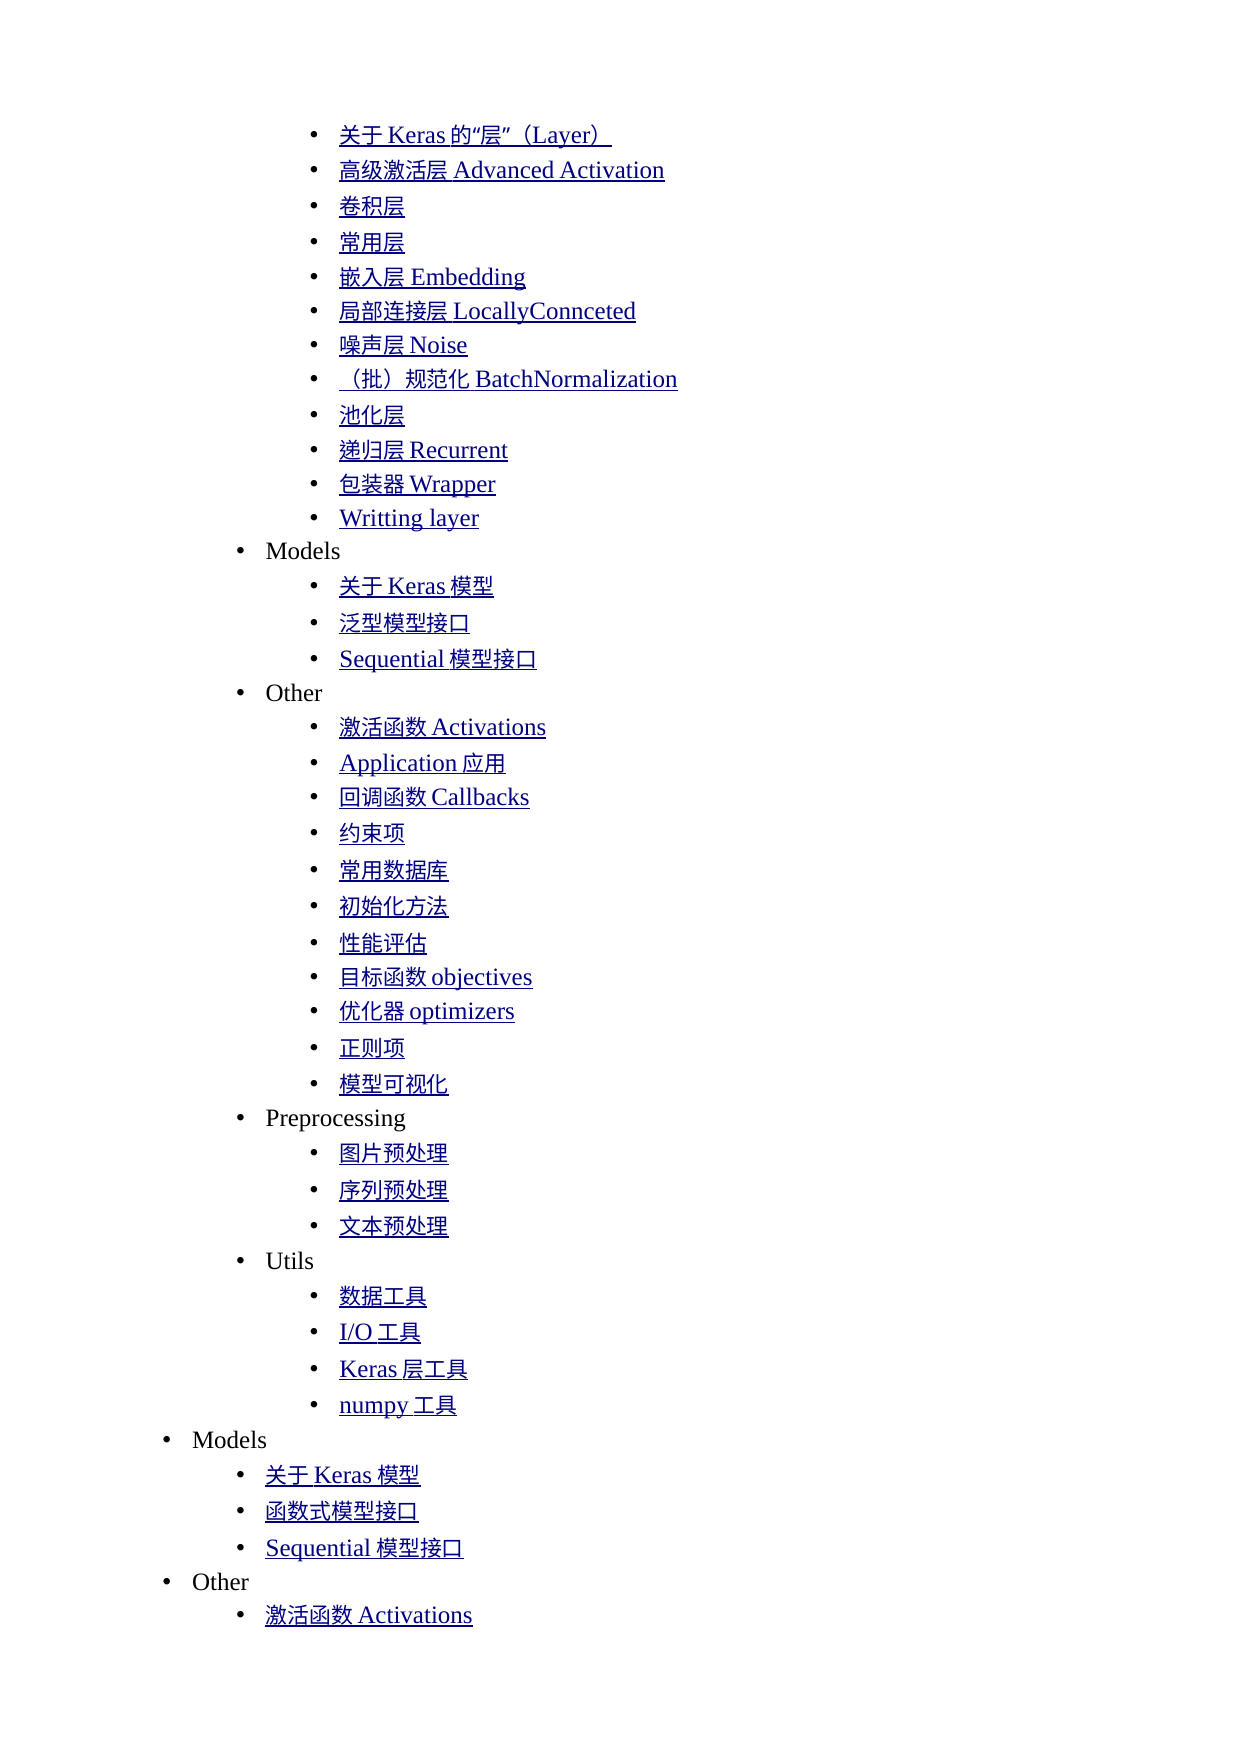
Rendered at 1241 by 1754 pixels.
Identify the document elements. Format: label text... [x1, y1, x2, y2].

list I/O工具 [309, 1315, 1122, 1347]
list 模型可视化 [309, 1067, 1122, 1099]
list 文本预处理 [309, 1209, 1122, 1241]
list 回调函数Callbacks [309, 782, 1122, 812]
list 激活函数Activations [236, 1600, 1122, 1630]
list 泛型模型接口 [309, 606, 1122, 637]
list 局部连接层LocallyConnceted [309, 296, 1122, 326]
list 池化层 [309, 398, 1122, 430]
list 关于Keras的“层”（Layer） [309, 118, 1122, 150]
list Keras层工具 [309, 1352, 1122, 1383]
list 关于Keras模型 [309, 569, 1122, 601]
list 优化器optimizers [309, 996, 1122, 1026]
list Other [162, 1567, 1122, 1596]
list numpy工具 [309, 1388, 1122, 1420]
list 约束项 [309, 816, 1122, 848]
list Models [236, 536, 1122, 565]
list （批）规范化BatchNormalization [309, 364, 1122, 394]
list 数据工具 [309, 1279, 1122, 1311]
list Utils [236, 1246, 1122, 1274]
list 递归层Recurrent [309, 435, 1122, 464]
list 包装器Wrapper [309, 469, 1122, 499]
list 关于Keras模型 [236, 1458, 1122, 1489]
list 高级激活层Advanced Activation [309, 154, 1122, 184]
list 常用数据库 [309, 853, 1122, 884]
list 常用层 [309, 225, 1122, 257]
list 性能评估 [309, 926, 1122, 957]
list Sequential模型接口 [236, 1531, 1122, 1562]
list 序列预处理 [309, 1173, 1122, 1205]
list Writting layer [309, 503, 1122, 532]
list 初始化方法 [309, 889, 1122, 921]
list Sequential模型接口 [309, 642, 1122, 674]
list 噪声层Noise [309, 330, 1122, 360]
list 正则项 [309, 1031, 1122, 1062]
list 目标函数objectives [309, 962, 1122, 992]
list 图片预处理 [309, 1136, 1122, 1168]
list Models [162, 1425, 1122, 1453]
list Other [236, 678, 1122, 707]
list Application应用 [309, 746, 1122, 777]
list 嵌入层 Embedding [309, 262, 1122, 291]
list 卷积层 [309, 189, 1122, 221]
list 激活函数Activations [309, 712, 1122, 741]
list Preprocessing [236, 1103, 1122, 1132]
list 函数式模型接口 [236, 1494, 1122, 1526]
